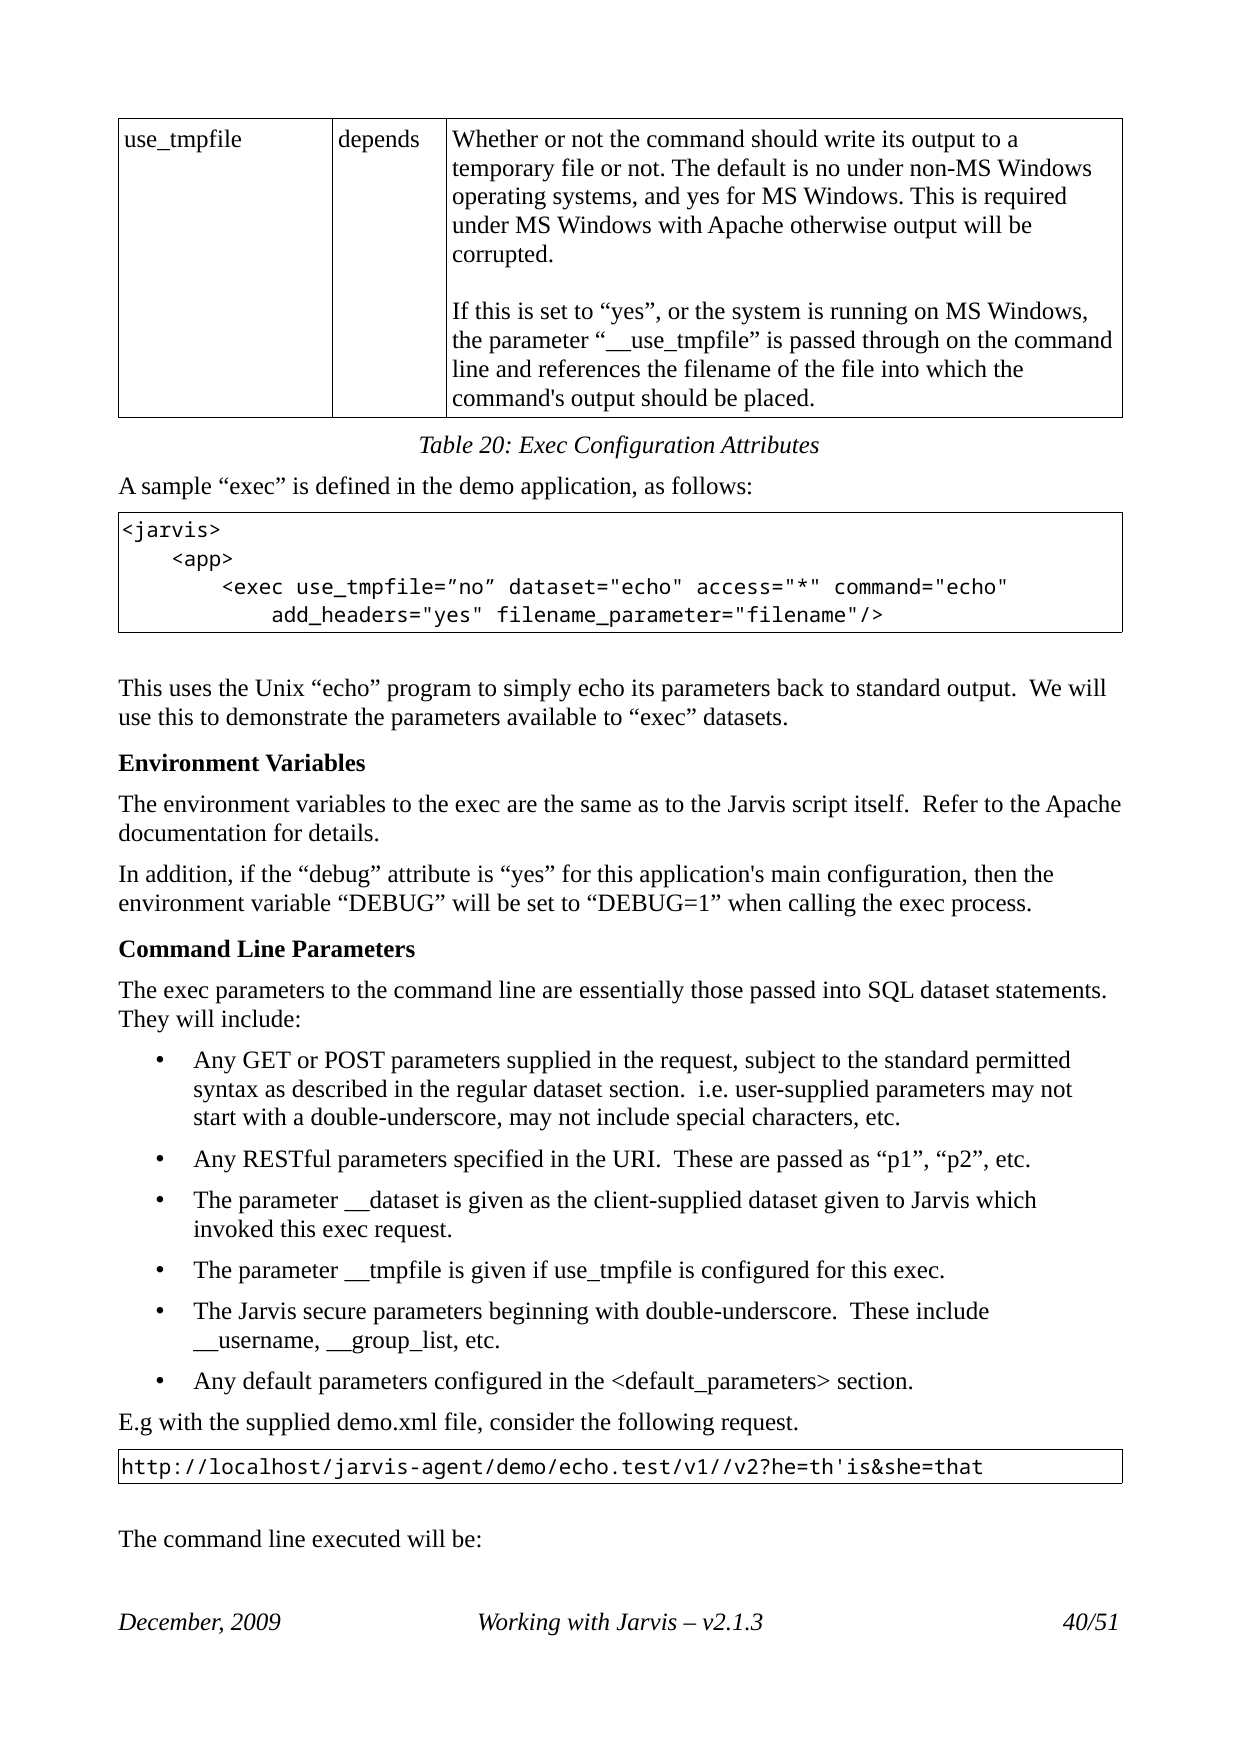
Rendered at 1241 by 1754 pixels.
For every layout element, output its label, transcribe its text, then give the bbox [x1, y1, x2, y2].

list Any RESTful parameters specified in the URI. These are passed as “p1”, “p2”, etc. [156, 1144, 1122, 1172]
text The environment variables to the exec are the same as to the Jarvis script itself. Refer to the Apache documentation for details. [118, 789, 1122, 847]
text This uses the Unix “echo” program to simply echo its parameters back to standard output. We will use this to demonstrate the parameters available to “exec” datasets. [118, 673, 1122, 731]
list The parameter __dataset is given as the client-supplied dataset given to Jarvis which invoked this exec request. [156, 1185, 1122, 1242]
list The parameter __tmpfile is given if use_tmpfile is configured for this exec. [156, 1255, 1122, 1284]
text In addition, if the “debug” attribute is “yes” for this application's main configuration, then the environment variable “DEBUG” will be set to “DEBUG=1” when calling the exec process. [118, 859, 1122, 917]
table_cell use_tmpfile [119, 119, 332, 417]
text A sample “exec” is defined in the demo application, as follows: [118, 471, 1122, 500]
text http://localhost/jarvis-agent/demo/echo.test/v1//v2?he=th'is&she=that [119, 1450, 1122, 1483]
text <jarvis> [119, 513, 1122, 541]
text E.g with the supplied demo.xml file, consider the following request. [118, 1407, 1122, 1436]
table_cell depends [333, 119, 446, 417]
table_cell Whether or not the command should write its output to a temporary file or not. The default is no under non-MS Windows operating systems, and yes for MS Windows. This is required under MS Windows with Apache otherwise output will be corrupted. If this is set to “yes”, or the system is running on MS Windows, the parameter “__use_tmpfile” is passed through on the command line and references the filename of the file into which the command's output should be placed. [447, 119, 1122, 417]
list The Jarvis secure parameters beginning with double-underscore. These include __username, __group_list, etc. [156, 1296, 1122, 1354]
text The exec parameters to the command line are essentially those passed into SQL dataset statements. They will include: [118, 975, 1122, 1032]
list Any GET or POST parameters supplied in the request, subject to the standard permitted syntax as described in the regular dataset section. i.e. user-supplied parameters may not start with a double-underscore, may not include special characters, etc. [156, 1045, 1122, 1131]
subtitle Environment Variables [118, 748, 1122, 777]
list Any default parameters configured in the <default_parameters> section. [156, 1366, 1122, 1395]
text <app> [119, 541, 1122, 569]
text <exec use_tmpfile=”no” dataset="echo" access="*" command="echo" [119, 569, 1122, 598]
subtitle Command Line Parameters [118, 934, 1122, 963]
text add_headers="yes" filename_parameter="filename"/> [119, 598, 1122, 632]
text The command line executed will be: [118, 1524, 1122, 1553]
text Table 20: Exec Configuration Attributes [118, 430, 1122, 458]
